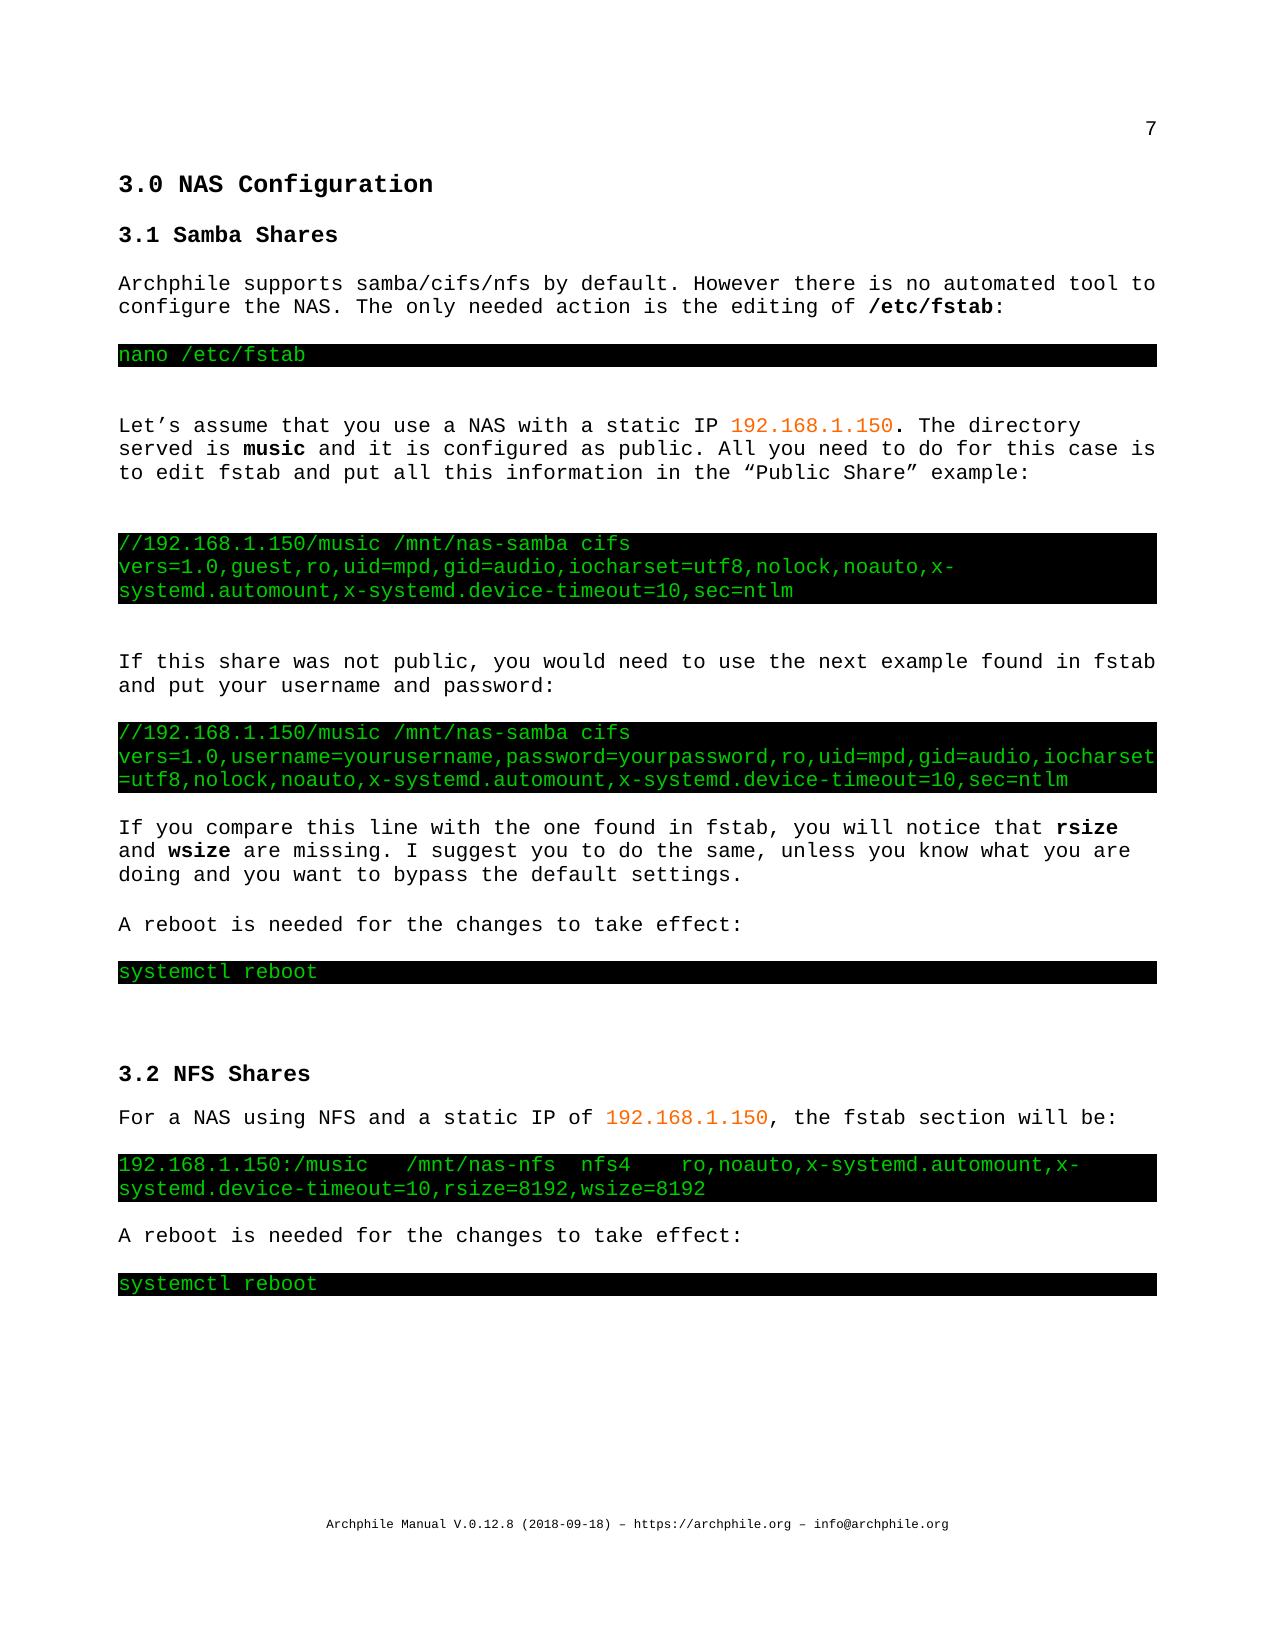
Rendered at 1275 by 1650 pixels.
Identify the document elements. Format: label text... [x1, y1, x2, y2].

text For a NAS using NFS and a static IP of 192.168.1.150, the fstab section will be: [118, 1107, 1157, 1131]
text Let’s assume that you use a NAS with a static IP 192.168.1.150. The directory served is music and it is configured as public. All you need to do for this case is to edit fstab and put all this information in the “Public Share” example: [118, 415, 1157, 486]
text systemctl reboot [118, 961, 1157, 984]
text 3.0 NAS Configuration [118, 171, 1157, 199]
text A reboot is needed for the changes to take effect: [118, 1225, 1157, 1249]
text systemctl reboot [118, 1273, 1157, 1296]
text Archphile supports samba/cifs/nfs by default. However there is no automated tool to configure the NAS. The only needed action is the editing of /etc/fstab: [118, 273, 1157, 320]
text //192.168.1.150/music /mnt/nas-samba cifs vers=1.0,username=yourusername,password=yourpassword,ro,uid=mpd,gid=audio,iocharset=utf8,nolock,noauto,x-systemd.automount,x-systemd.device-timeout=10,sec=ntlm [118, 722, 1157, 793]
text //192.168.1.150/music /mnt/nas-samba cifs vers=1.0,guest,ro,uid=mpd,gid=audio,iocharset=utf8,nolock,noauto,x-systemd.automount,x-systemd.device-timeout=10,sec=ntlm [118, 533, 1157, 604]
text 3.1 Samba Shares [118, 223, 1157, 249]
text 3.2 NFS Shares [118, 1062, 1157, 1088]
text nano /etc/fstab [118, 344, 1157, 367]
text A reboot is needed for the changes to take effect: [118, 913, 1157, 937]
text If you compare this line with the one found in fstab, you will notice that rsize and wsize are missing. I suggest you to do the same, unless you know what you are doing and you want to bypass the default settings. [118, 817, 1157, 888]
text 192.168.1.150:/music /mnt/nas-nfs nfs4 ro,noauto,x-systemd.automount,x-systemd.device-timeout=10,rsize=8192,wsize=8192 [118, 1154, 1157, 1202]
text If this share was not public, you would need to use the next example found in fstab and put your username and password: [118, 651, 1157, 698]
